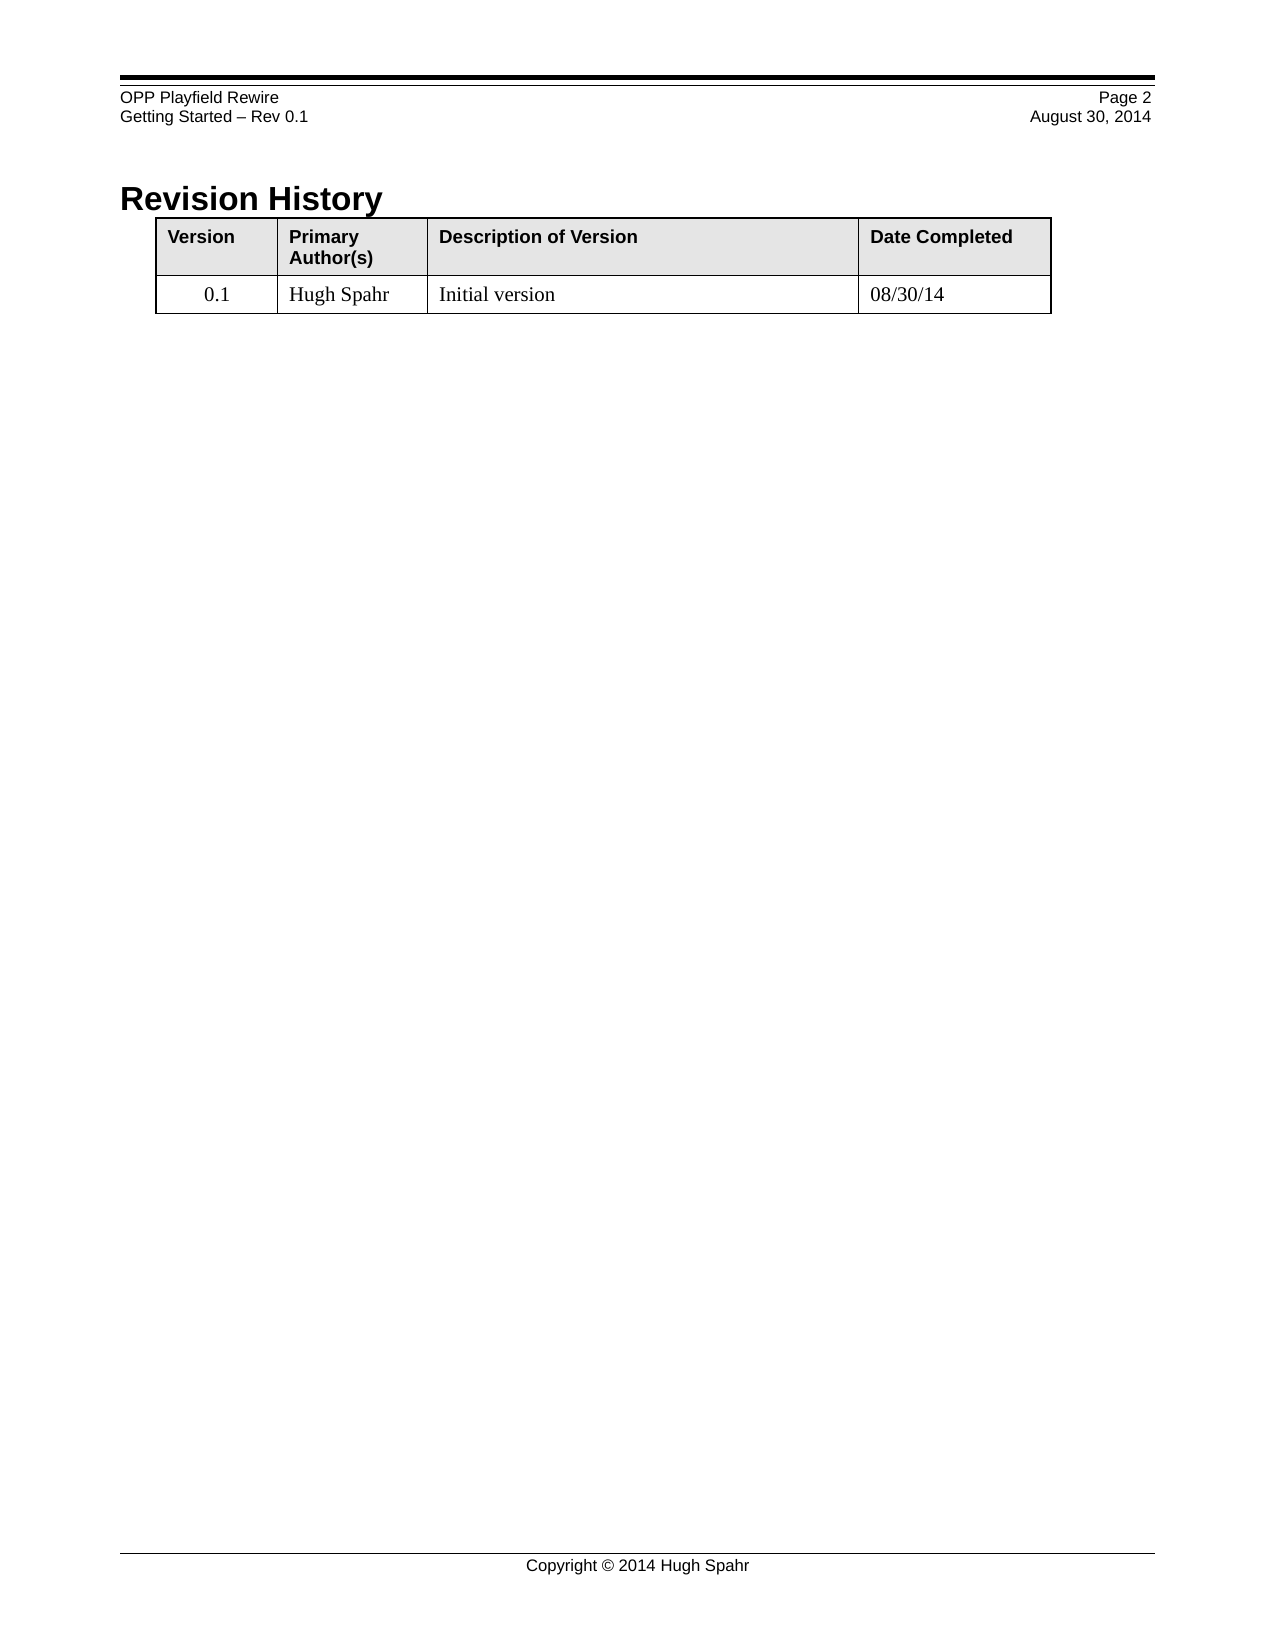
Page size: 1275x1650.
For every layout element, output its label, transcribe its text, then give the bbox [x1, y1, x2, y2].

table_header Version [157, 219, 277, 275]
table_cell Hugh Spahr [278, 276, 427, 312]
table_header Date Completed [859, 219, 1050, 275]
table_header Primary Author(s) [278, 219, 427, 275]
table_cell Initial version [428, 276, 858, 312]
table_cell 08/30/14 [859, 276, 1050, 312]
table_header Description of Version [428, 219, 858, 275]
subtitle Revision History [120, 179, 1155, 217]
table_cell 0.1 [157, 276, 277, 312]
